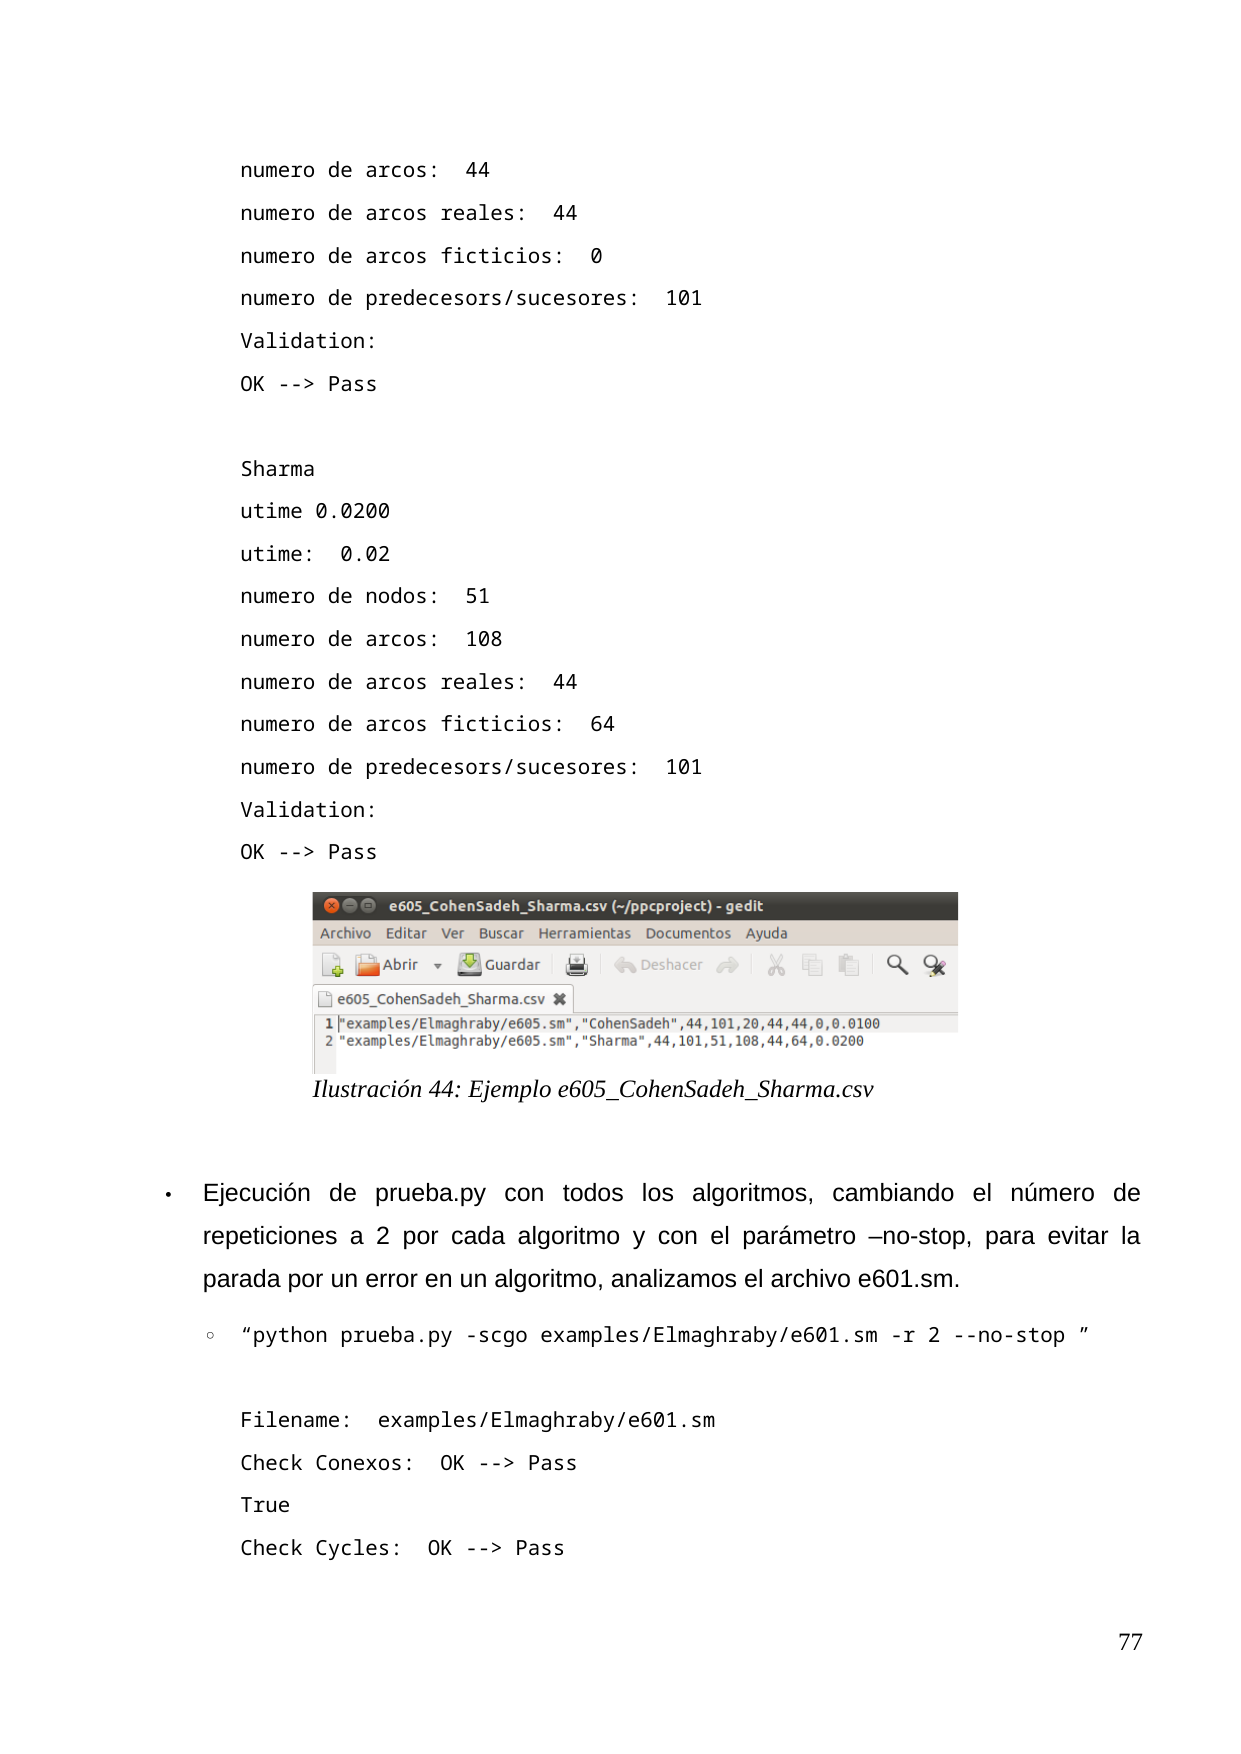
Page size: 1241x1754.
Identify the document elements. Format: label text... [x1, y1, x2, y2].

list Sharma [203, 454, 1143, 482]
list numero de arcos ficticios: 64 [203, 709, 1143, 738]
list Ejecución de prueba.py con todos los algoritmos, cambiando el número de repeticiones a 2 por cada algoritmo y con el parámetro –no-stop, para evitar la parada por un error en un algoritmo, analizamos el archivo e601.sm. [165, 1178, 1143, 1293]
list utime: 0.02 [203, 539, 1143, 567]
list utime 0.0200 [203, 496, 1143, 525]
list numero de arcos: 44 [203, 156, 1143, 184]
list numero de predecesors/sucesores: 101 [203, 752, 1143, 781]
list numero de arcos: 108 [203, 624, 1143, 653]
list Check Cycles: OK --> Pass [203, 1533, 1143, 1561]
list OK --> Pass [203, 369, 1143, 397]
list numero de arcos ficticios: 0 [203, 241, 1143, 269]
list Validation: [203, 795, 1143, 823]
picture [312, 892, 959, 1074]
list numero de arcos reales: 44 [203, 667, 1143, 695]
list numero de nodos: 51 [203, 582, 1143, 610]
list “python prueba.py -scgo examples/Elmaghraby/e601.sm -r 2 --no-stop ” [203, 1320, 1143, 1348]
list True [203, 1490, 1143, 1519]
list Check Conexos: OK --> Pass [203, 1448, 1143, 1476]
list Ilustración 44: Ejemplo e605_CohenSadeh_Sharma.csv [312, 1074, 958, 1102]
list numero de arcos reales: 44 [203, 198, 1143, 227]
list numero de predecesors/sucesores: 101 [203, 283, 1143, 312]
list OK --> Pass [203, 837, 1143, 866]
list Filename: examples/Elmaghraby/e601.sm [203, 1405, 1143, 1434]
list Validation: [203, 326, 1143, 354]
